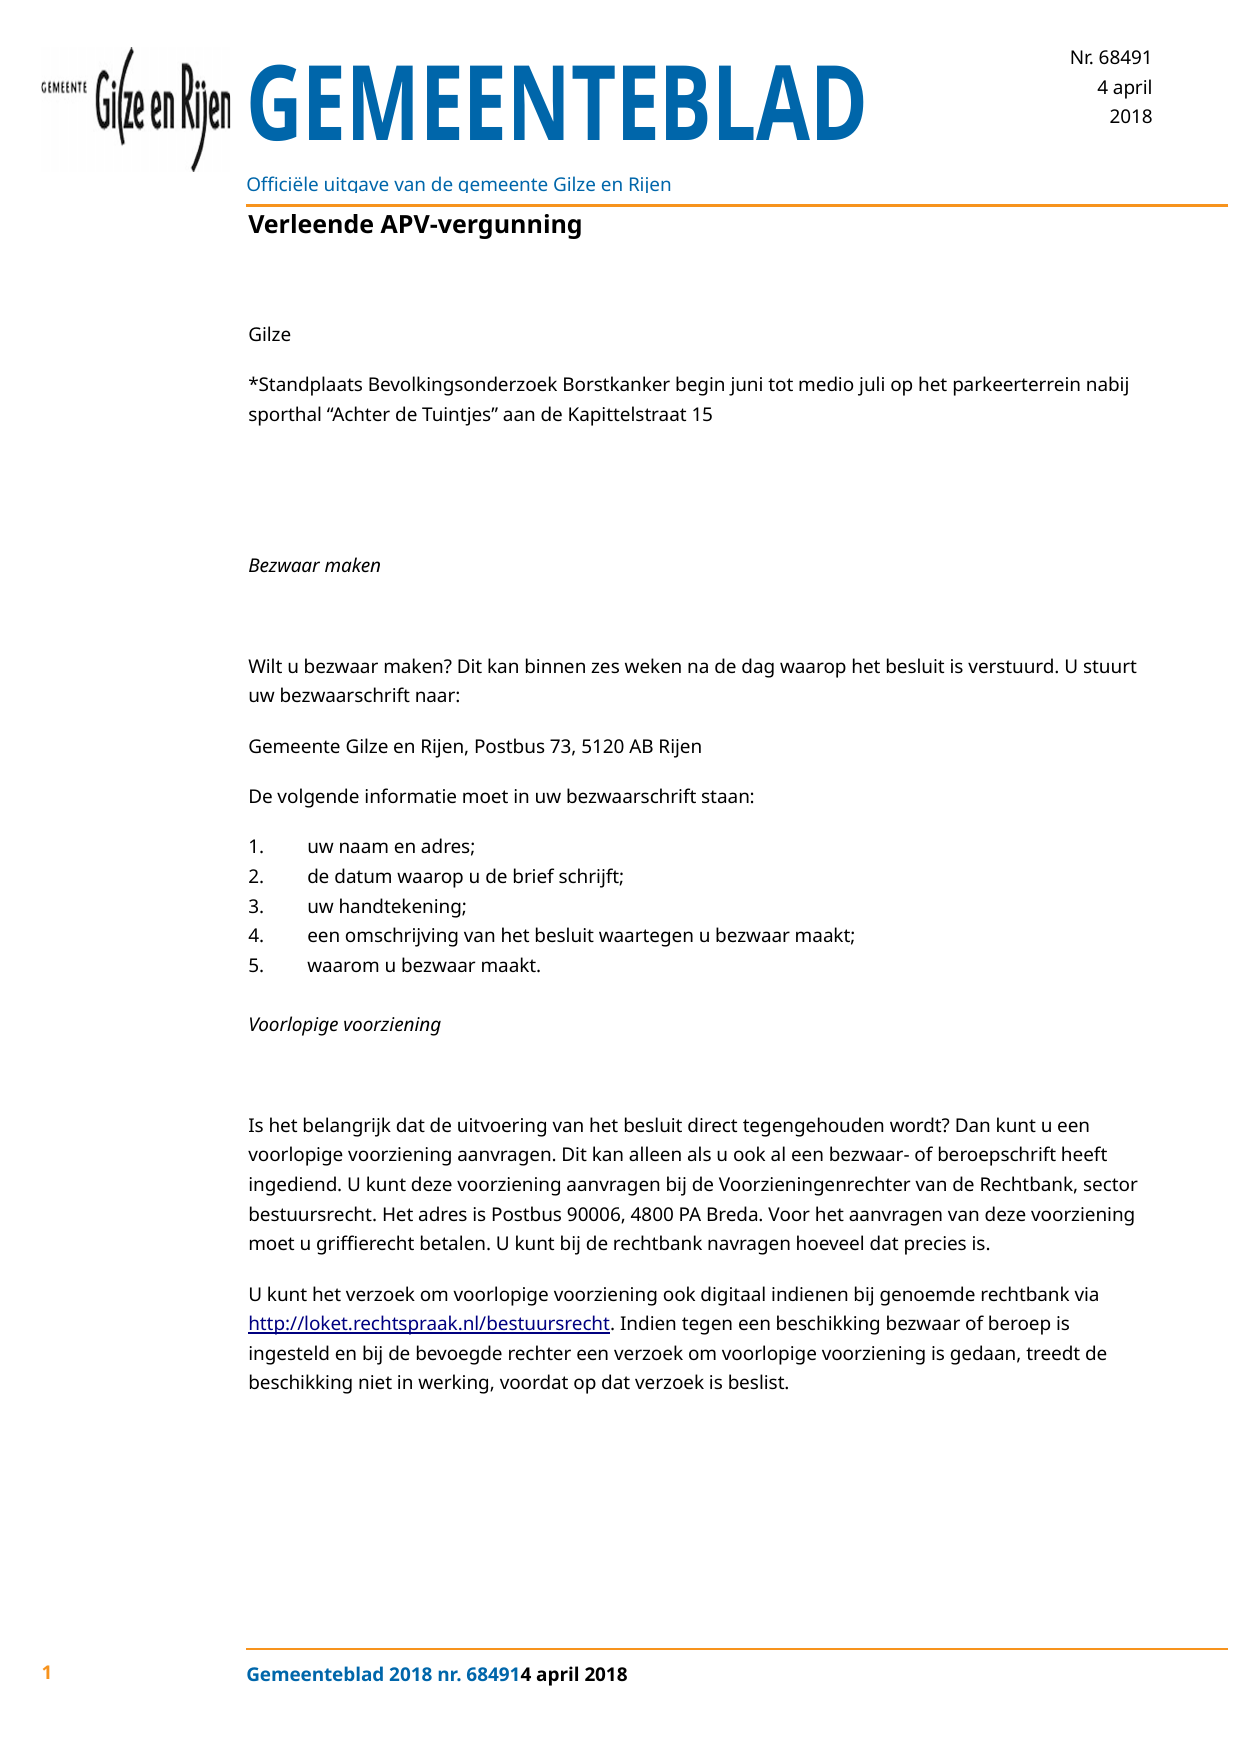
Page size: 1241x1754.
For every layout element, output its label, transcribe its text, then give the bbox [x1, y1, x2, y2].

text Bezwaar maken [248, 552, 1152, 578]
text *Standplaats Bevolkingsonderzoek Borstkanker begin juni tot medio juli op het parkeerterrein nabij sporthal “Achter de Tuintjes” aan de Kapittelstraat 15 [248, 371, 1152, 426]
text Verleende APV-vergunning [248, 207, 1152, 241]
text De volgende informatie moet in uw bezwaarschrift staan: [248, 783, 1152, 809]
list uw handtekening; [248, 893, 1152, 918]
list waarom u bezwaar maakt. [248, 952, 1152, 978]
text Gilze [248, 321, 1152, 346]
text U kunt het verzoek om voorlopige voorziening ook digitaal indienen bij genoemde rechtbank via http://loket.rechtspraak.nl/bestuursrecht. Indien tegen een beschikking bezwaar of beroep is ingesteld en bij de bevoegde rechter een verzoek om voorlopige voorziening is gedaan, treedt de beschikking niet in werking, voordat op dat verzoek is beslist. [248, 1281, 1152, 1395]
text Is het belangrijk dat de uitvoering van het besluit direct tegengehouden wordt? Dan kunt u een voorlopige voorziening aanvragen. Dit kan alleen als u ook al een bezwaar- of beroepschrift heeft ingediend. U kunt deze voorziening aanvragen bij de Voorzieningenrechter van de Rechtbank, sector bestuursrecht. Het adres is Postbus 90006, 4800 PA Breda. Voor het aanvragen van deze voorziening moet u griffierecht betalen. U kunt bij de rechtbank navragen hoeveel dat precies is. [248, 1112, 1152, 1256]
list uw naam en adres; [248, 834, 1152, 859]
text Gemeente Gilze en Rijen, Postbus 73, 5120 AB Rijen [248, 733, 1152, 758]
text Wilt u bezwaar maken? Dit kan binnen zes weken na de dag waarop het besluit is verstuurd. U stuurt uw bezwaarschrift naar: [248, 653, 1152, 708]
list de datum waarop u de brief schrijft; [248, 863, 1152, 889]
list een omschrijving van het besluit waartegen u bezwaar maakt; [248, 922, 1152, 948]
picture [41, 47, 231, 172]
text Voorlopige voorziening [248, 1011, 1152, 1037]
